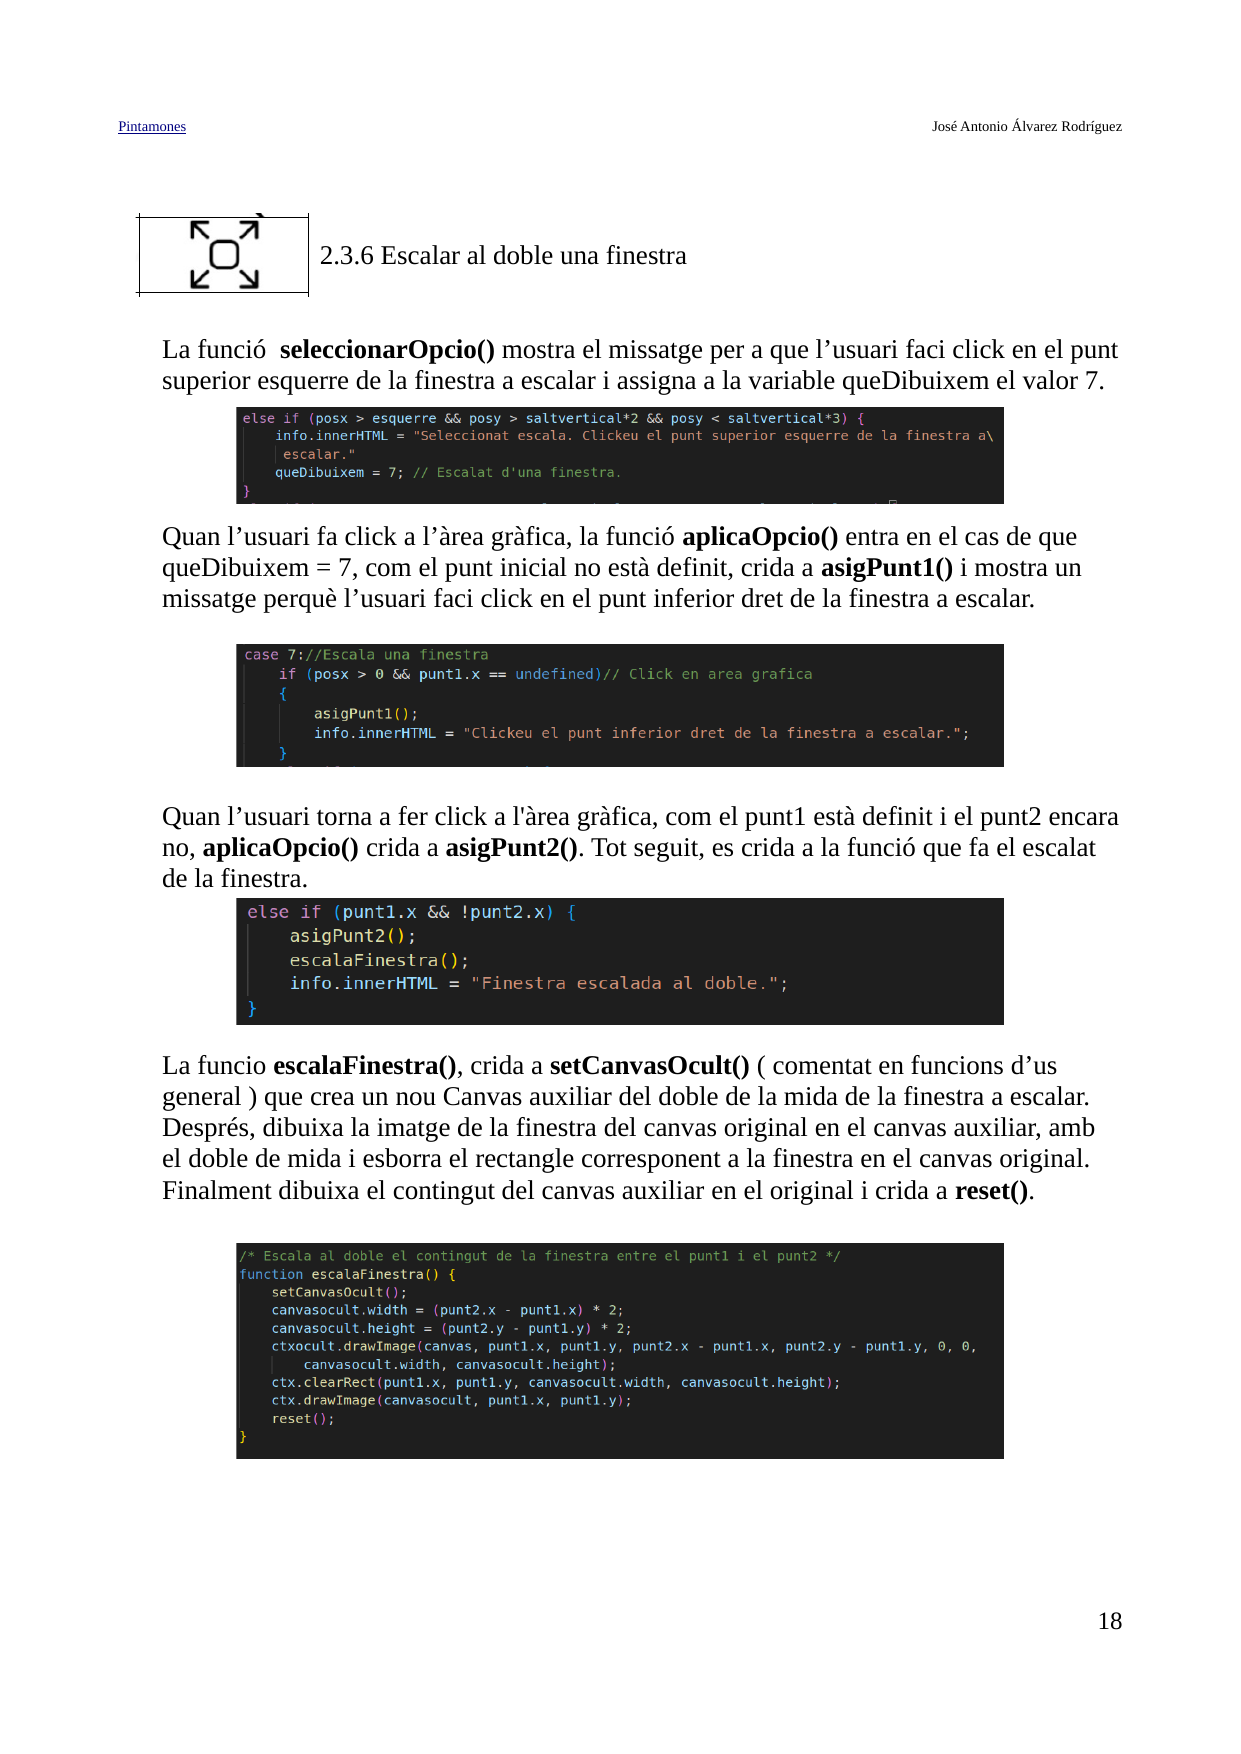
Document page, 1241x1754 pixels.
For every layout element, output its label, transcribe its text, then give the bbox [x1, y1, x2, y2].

text La funcio escalaFinestra(), crida a setCanvasOcult() ( comentat en funcions d’us general ) que crea un nou Canvas auxiliar del doble de la mida de la finestra a escalar. Després, dibuixa la imatge de la finestra del canvas original en el canvas auxiliar, amb el doble de mida i esborra el rectangle corresponent a la finestra en el canvas original. Finalment dibuixa el contingut del canvas auxiliar en el original i crida a reset(). [162, 1049, 1122, 1205]
picture [236, 898, 1004, 1025]
text 2.3.6 Escalar al doble una finestra [313, 239, 1122, 271]
text Quan l’usuari torna a fer click a l'àrea gràfica, com el punt1 està definit i el punt2 encara no, aplicaOpcio() crida a asigPunt2(). Tot seguit, es crida a la funció que fa el escalat de la finestra. [162, 800, 1122, 893]
text La funció seleccionarOpcio() mostra el missatge per a que l’usuari faci click en el punt superior esquerre de la finestra a escalar i assigna a la variable queDibuixem el valor 7. [162, 333, 1122, 395]
picture [236, 644, 1004, 767]
picture [135, 213, 313, 297]
picture [236, 407, 1004, 504]
picture [236, 1243, 1004, 1459]
text Quan l’usuari fa click a l’àrea gràfica, la funció aplicaOpcio() entra en el cas de que queDibuixem = 7, com el punt inicial no està definit, crida a asigPunt1() i mostra un missatge perquè l’usuari faci click en el punt inferior dret de la finestra a escalar. [162, 520, 1122, 613]
